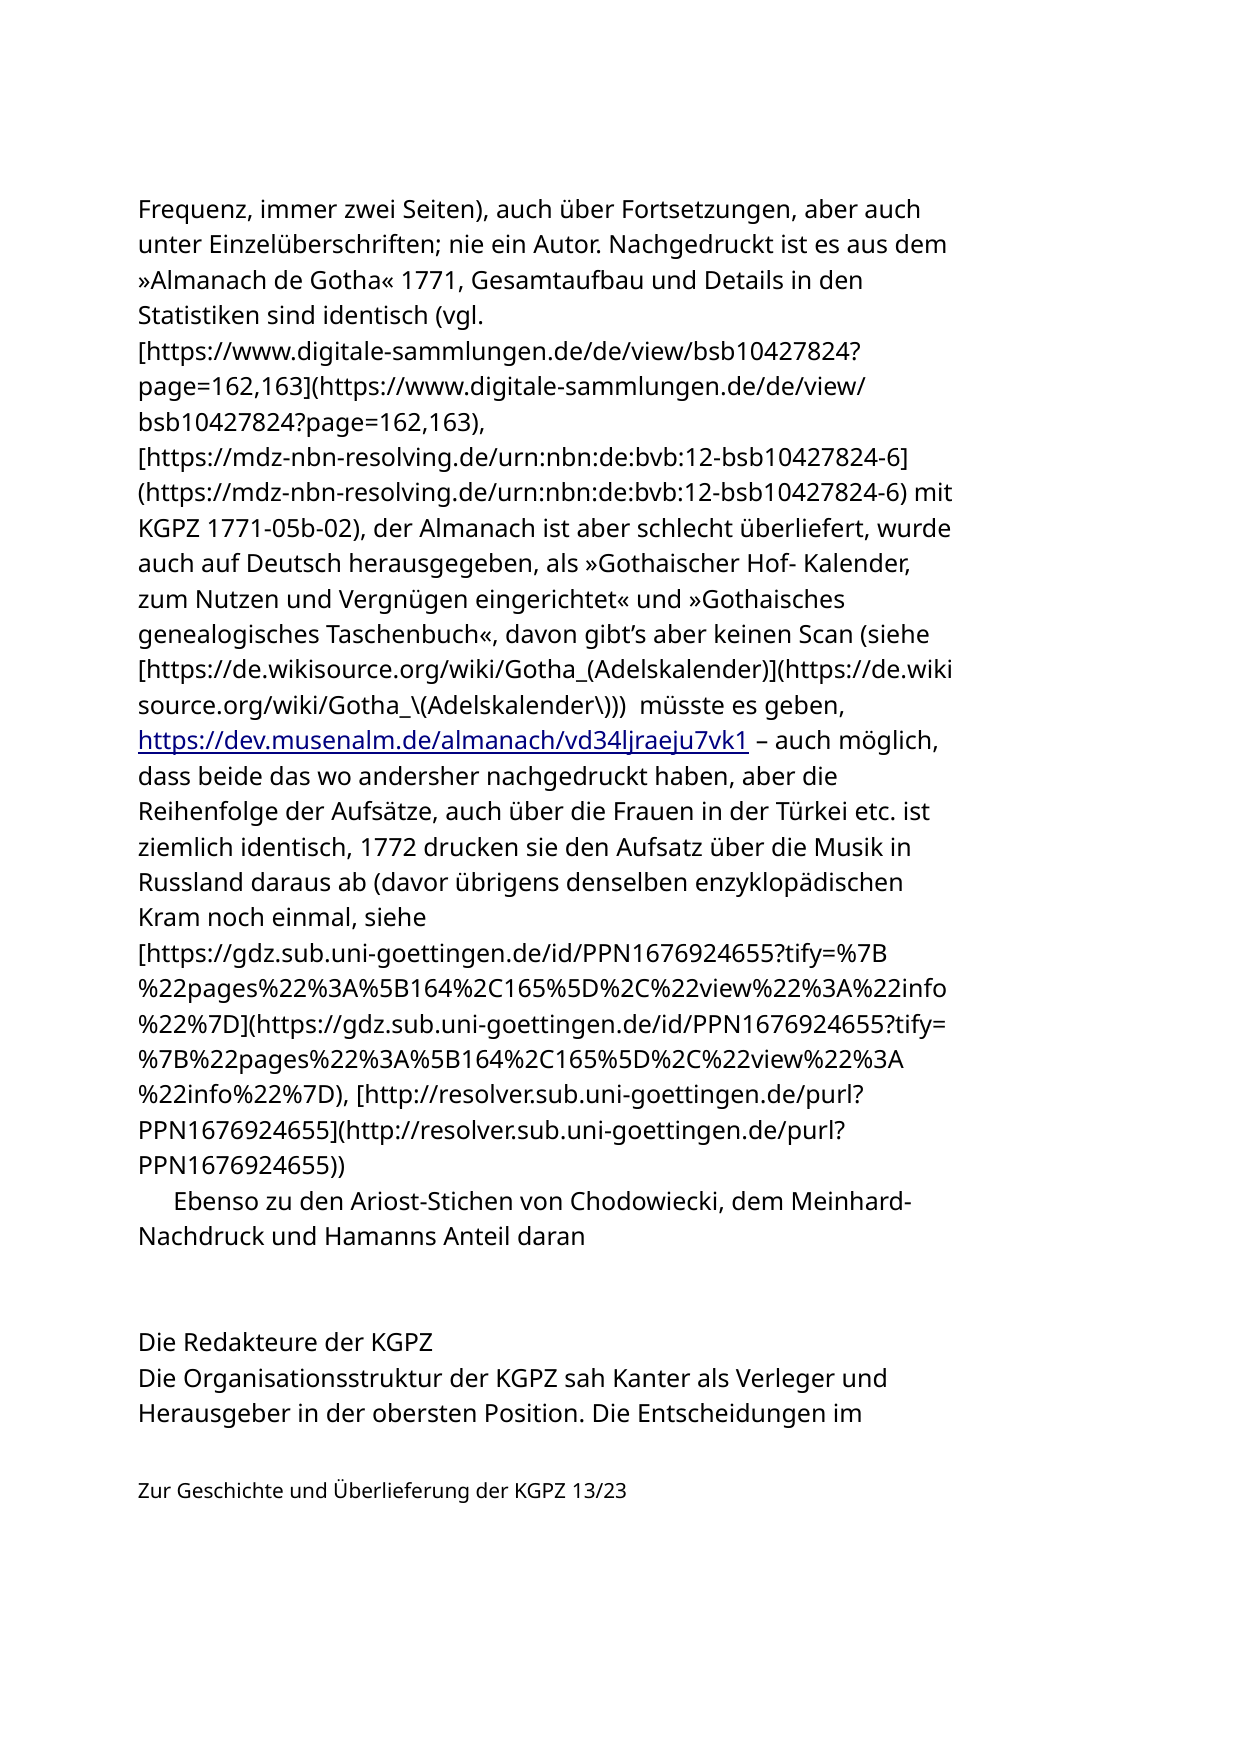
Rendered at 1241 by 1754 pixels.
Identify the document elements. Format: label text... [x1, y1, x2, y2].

text Die Organisationsstruktur der KGPZ sah Kanter als Verleger und Herausgeber in der obersten Position. Die Entscheidungen im [138, 1359, 964, 1430]
text Ebenso zu den Ariost-Stichen von Chodowiecki, dem Meinhard-Nachdruck und Hamanns Anteil daran [138, 1182, 964, 1253]
text Frequenz, immer zwei Seiten), auch über Fortsetzungen, aber auch unter Einzelüberschriften; nie ein Autor. Nachgedruckt ist es aus dem »Almanach de Gotha« 1771, Gesamtaufbau und Details in den Statistiken sind identisch (vgl. [https://www.digitale-sammlungen.de/de/view/bsb10427824?page=162,163](https://www.digitale-sammlungen.de/de/view/bsb10427824?page=162,163), [https://mdz-nbn-resolving.de/urn:nbn:de:bvb:12-bsb10427824-6](https://mdz-nbn-resolving.de/urn:nbn:de:bvb:12-bsb10427824-6) mit KGPZ 1771-05b-02), der Almanach ist aber schlecht überliefert, wurde auch auf Deutsch herausgegeben, als »Gothaischer Hof- Kalender, zum Nutzen und Vergnügen eingerichtet« und »Gothaisches genealogisches Taschenbuch«, davon gibt’s aber keinen Scan (siehe [https://de.wikisource.org/wiki/Gotha_(Adelskalender)](https://de.wikisource.org/wiki/Gotha_\(Adelskalender\))) müsste es geben, https://dev.musenalm.de/almanach/vd34ljraeju7vk1 – auch möglich, dass beide das wo andersher nachgedruckt haben, aber die Reihenfolge der Aufsätze, auch über die Frauen in der Türkei etc. ist ziemlich identisch, 1772 drucken sie den Aufsatz über die Musik in Russland daraus ab (davor übrigens denselben enzyklopädischen Kram noch einmal, siehe [https://gdz.sub.uni-goettingen.de/id/PPN1676924655?tify=%7B%22pages%22%3A%5B164%2C165%5D%2C%22view%22%3A%22info%22%7D](https://gdz.sub.uni-goettingen.de/id/PPN1676924655?tify=%7B%22pages%22%3A%5B164%2C165%5D%2C%22view%22%3A%22info%22%7D), [http://resolver.sub.uni-goettingen.de/purl?PPN1676924655](http://resolver.sub.uni-goettingen.de/purl?PPN1676924655)) [138, 190, 964, 1182]
text Die Redakteure der KGPZ [138, 1323, 964, 1359]
